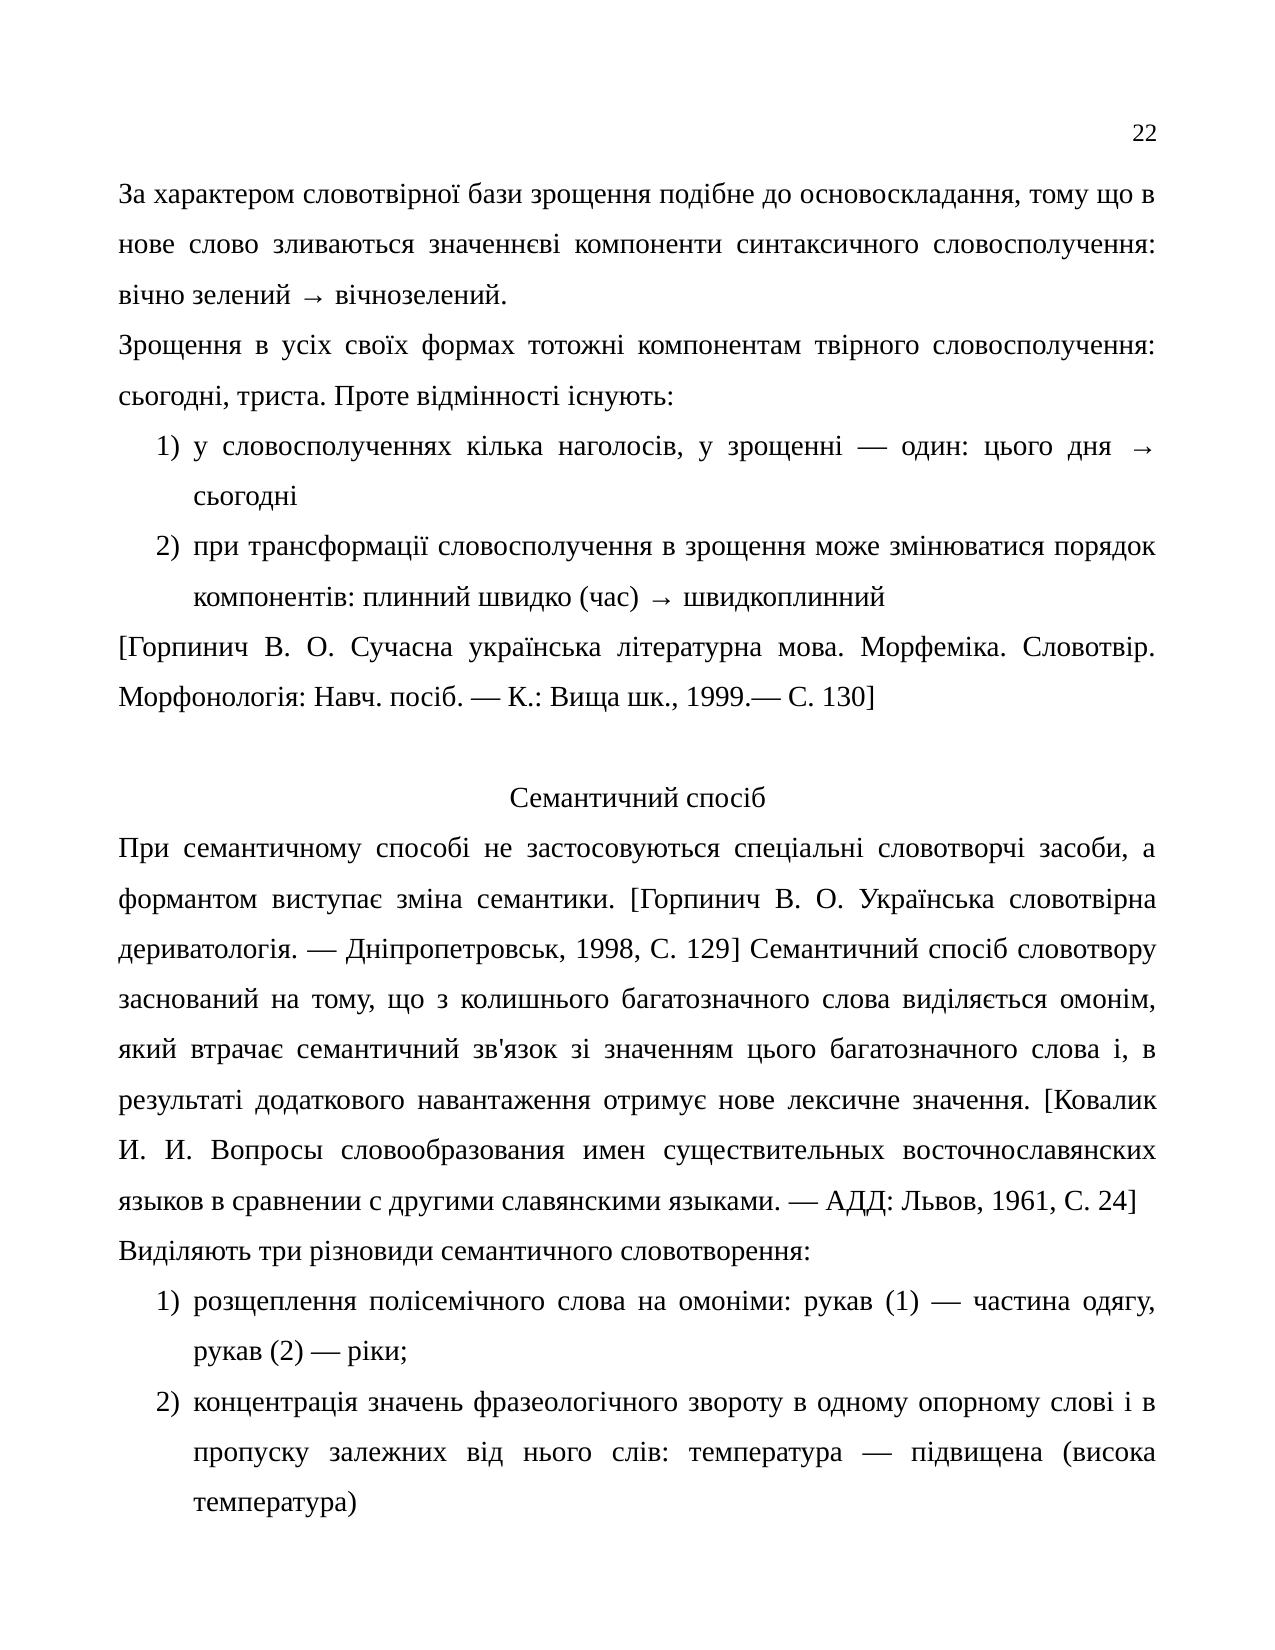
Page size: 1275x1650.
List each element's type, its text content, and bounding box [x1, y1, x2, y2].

text [Горпинич В. О. Сучасна українська літературна мова. Морфеміка. Словотвір. Морфонологія: Навч. посіб. — К.: Вища шк., 1999.— С. 130] [118, 629, 1157, 713]
list при трансформації словосполучення в зрощення може змінюватися порядок компонентів: плинний швидко (час) → швидкоплинний [156, 528, 1157, 612]
list у словосполученнях кілька наголосів, у зрощенні — один: цього дня → сьогодні [156, 428, 1157, 512]
text Зрощення в усіх своїх формах тотожні компонентам твірного словосполучення: сьогодні, триста. Проте відмінності існують: [118, 327, 1157, 411]
text При семантичному способі не застосовуються спеціальні словотворчі засоби, а формантом виступає зміна семантики. [Горпинич В. О. Українська словотвірна дериватологія. — Дніпропетровськ, 1998, С. 129] Семантичний спосіб словотвору заснований на тому, що з колишнього багатозначного слова виділяється омонім, який втрачає семантичний зв'язок зі значенням цього багатозначного слова і, в результаті додаткового навантаження отримує нове лексичне значення. [Ковалик И. И. Вопросы словообразования имен существительных восточнославянских языков в сравнении с другими славянскими языками. — АДД: Львов, 1961, С. 24] [118, 830, 1157, 1216]
list концентрація значень фразеологічного звороту в одному опорному слові і в пропуску залежних від нього слів: температура — підвищена (висока температура) [156, 1384, 1157, 1518]
text Виділяють три різновиди семантичного словотворення: [118, 1233, 1157, 1266]
text За характером словотвірної бази зрощення подібне до основоскладання, тому що в нове слово зливаються значеннєві компоненти синтаксичного словосполучення: вічно зелений → вічнозелений. [118, 176, 1157, 311]
text Семантичний спосіб [118, 780, 1157, 814]
list розщеплення полісемічного слова на омоніми: рукав (1) — частина одягу, рукав (2) — ріки; [156, 1283, 1157, 1367]
